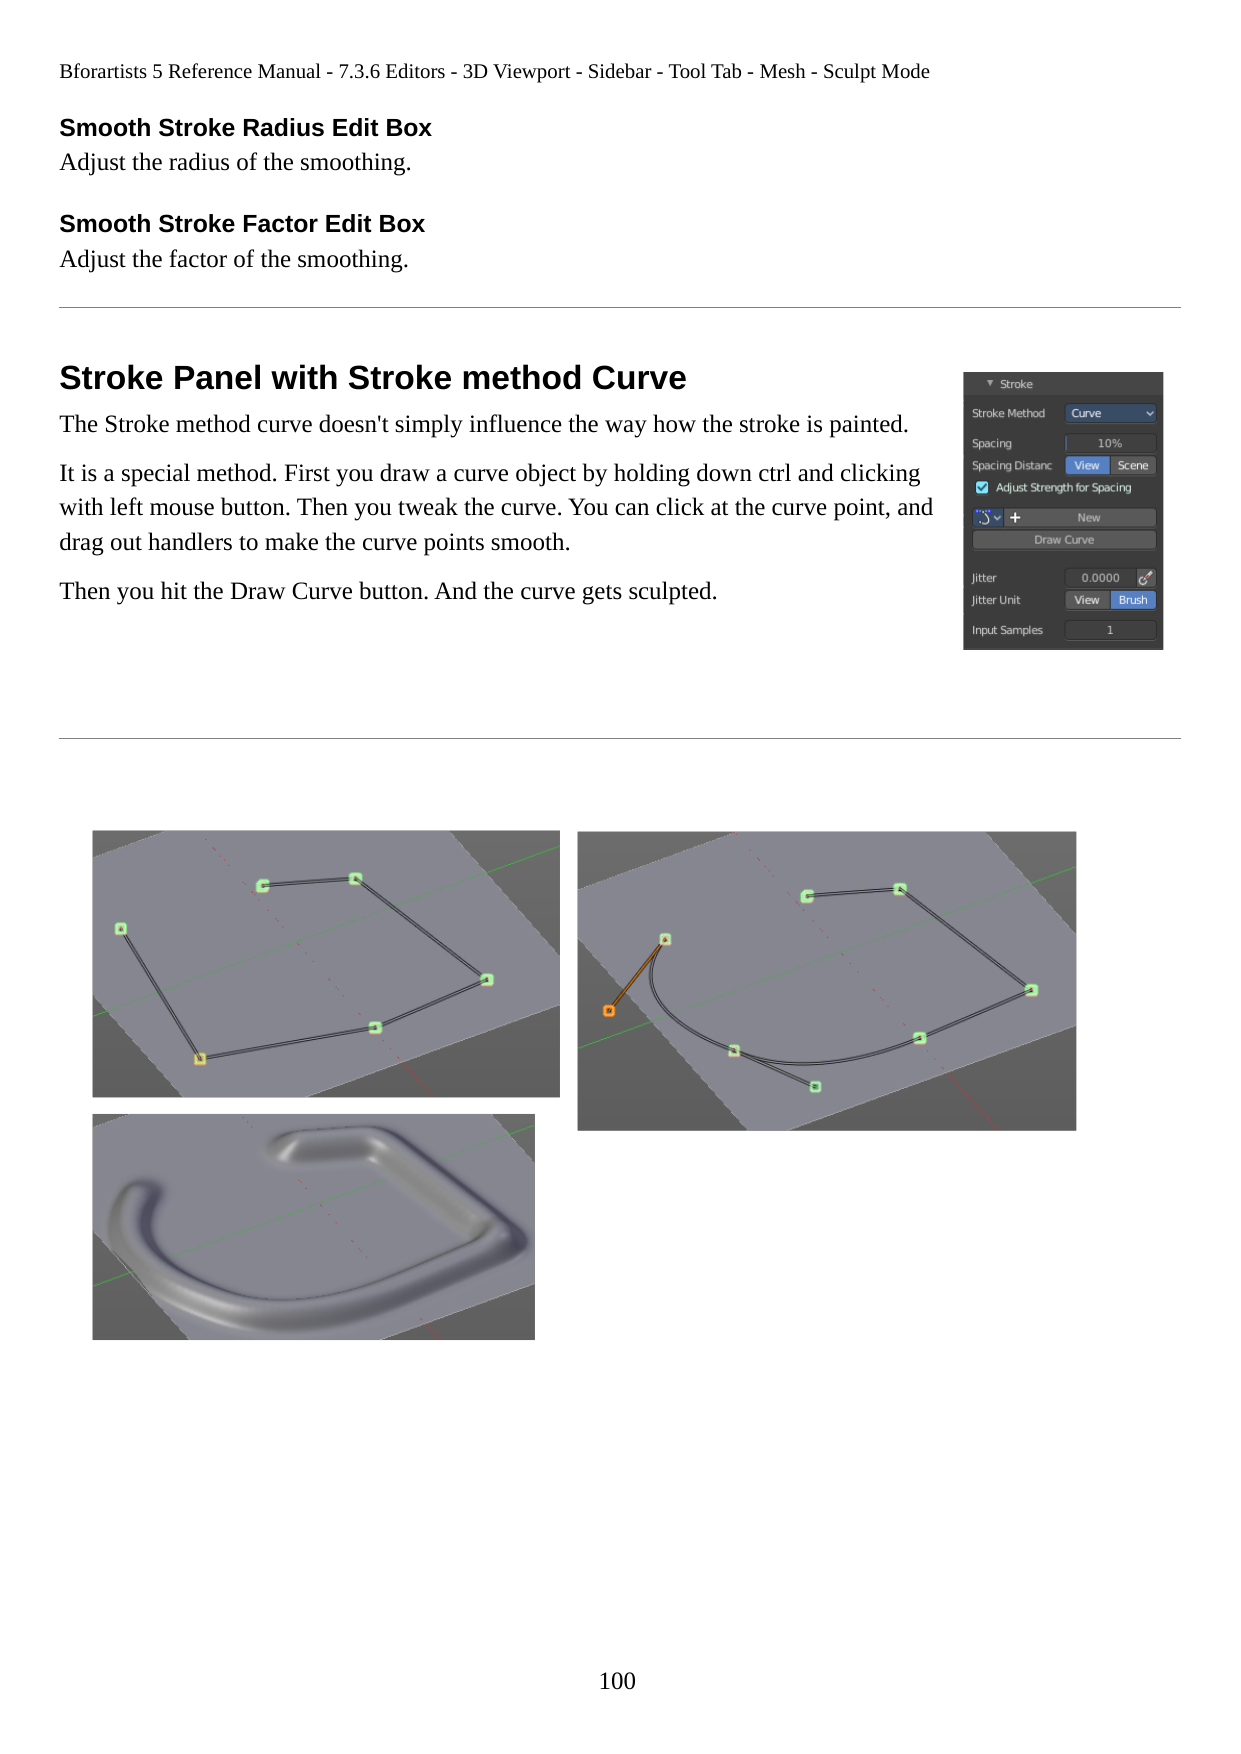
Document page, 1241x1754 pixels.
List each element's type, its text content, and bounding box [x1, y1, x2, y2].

text Adjust the radius of the smoothing. [59, 147, 1181, 176]
picture [963, 372, 1164, 650]
text Adjust the factor of the smoothing. [59, 244, 1181, 272]
text It is a special method. First you draw a curve object by holding down ctrl and clicking with left mouse button. Then you tweak the curve. You can click at the curve point, and drag out handlers to make the curve points smooth. [59, 458, 963, 556]
text The Stroke method curve doesn't simply influence the way how the stroke is painted. [59, 409, 963, 438]
subtitle Smooth Stroke Radius Edit Box [59, 113, 1181, 141]
text Then you hit the Draw Curve button. And the curve gets sculpted. [59, 576, 963, 605]
picture [76, 814, 1094, 1364]
subtitle Smooth Stroke Factor Edit Box [59, 209, 1181, 237]
subtitle Stroke Panel with Stroke method Curve [59, 358, 1181, 396]
